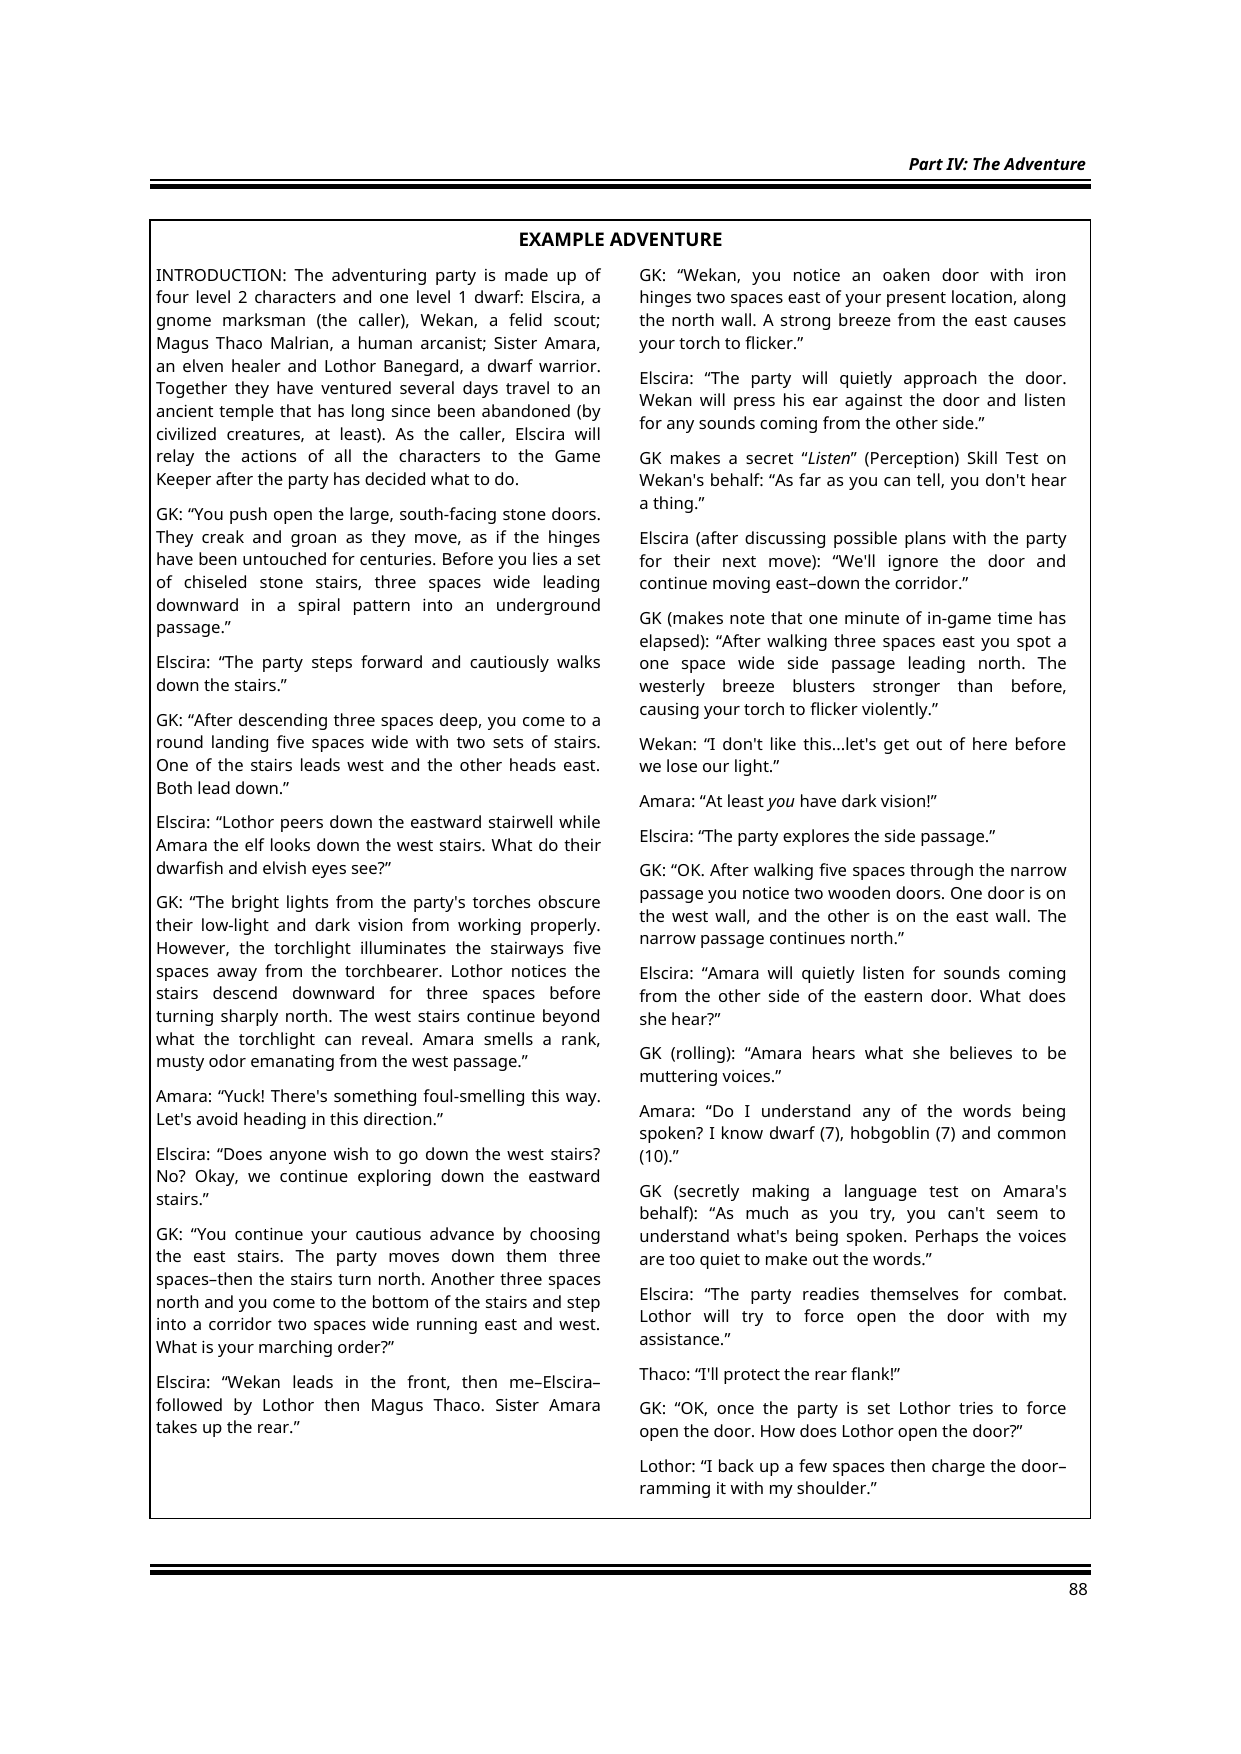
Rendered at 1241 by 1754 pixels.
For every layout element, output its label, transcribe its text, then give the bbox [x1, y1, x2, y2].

table_header Example Adventure [151, 221, 1090, 258]
table_cell [1073, 258, 1090, 1517]
table_cell GK: “Wekan, you notice an oaken door with iron hinges two spaces east of your present location, along the north wall. A strong breeze from the east causes your torch to flicker.” Elscira: “The party will quietly approach the door. Wekan will press his ear against the door and listen for any sounds coming from the other side.” GK makes a secret “Listen” (Perception) Skill Test on Wekan's behalf: “As far as you can tell, you don't hear a thing.” Elscira (after discussing possible plans with the party for their next move): “We'll ignore the door and continue moving east–down the corridor.” GK (makes note that one minute of in-game time has elapsed): “After walking three spaces east you spot a one space wide side passage leading north. The westerly breeze blusters stronger than before, causing your torch to flicker violently.” Wekan: “I don't like this...let's get out of here before we lose our light.” Amara: “At least you have dark vision!” Elscira: “The party explores the side passage.” GK: “OK. After walking five spaces through the narrow passage you notice two wooden doors. One door is on the west wall, and the other is on the east wall. The narrow passage continues north.” Elscira: “Amara will quietly listen for sounds coming from the other side of the eastern door. What does she hear?” GK (rolling): “Amara hears what she believes to be muttering voices.” Amara: “Do I understand any of the words being spoken? I know dwarf (7), hobgoblin (7) and common (10).” GK (secretly making a language test on Amara's behalf): “As much as you try, you can't seem to understand what's being spoken. Perhaps the voices are too quiet to make out the words.” Elscira: “The party readies themselves for combat. Lothor will try to force open the door with my assistance.” Thaco: “I'll protect the rear flank!” GK: “OK, once the party is set Lothor tries to force open the door. How does Lothor open the door?” Lothor: “I back up a few spaces then charge the door–ramming it with my shoulder.” [633, 258, 1073, 1517]
table_cell [607, 258, 633, 1517]
table_cell INTRODUCTION: The adventuring party is made up of four level 2 characters and one level 1 dwarf: Elscira, a gnome marksman (the caller), Wekan, a felid scout; Magus Thaco Malrian, a human arcanist; Sister Amara, an elven healer and Lothor Banegard, a dwarf warrior. Together they have ventured several days travel to an ancient temple that has long since been abandoned (by civilized creatures, at least). As the caller, Elscira will relay the actions of all the characters to the Game Keeper after the party has decided what to do. GK: “You push open the large, south-facing stone doors. They creak and groan as they move, as if the hinges have been untouched for centuries. Before you lies a set of chiseled stone stairs, three spaces wide leading downward in a spiral pattern into an underground passage.” Elscira: “The party steps forward and cautiously walks down the stairs.” GK: “After descending three spaces deep, you come to a round landing five spaces wide with two sets of stairs. One of the stairs leads west and the other heads east. Both lead down.” Elscira: “Lothor peers down the eastward stairwell while Amara the elf looks down the west stairs. What do their dwarfish and elvish eyes see?” GK: “The bright lights from the party's torches obscure their low-light and dark vision from working properly. However, the torchlight illuminates the stairways five spaces away from the torchbearer. Lothor notices the stairs descend downward for three spaces before turning sharply north. The west stairs continue beyond what the torchlight can reveal. Amara smells a rank, musty odor emanating from the west passage.” Amara: “Yuck! There's something foul-smelling this way. Let's avoid heading in this direction.” Elscira: “Does anyone wish to go down the west stairs? No? Okay, we continue exploring down the eastward stairs.” GK: “You continue your cautious advance by choosing the east stairs. The party moves down them three spaces–then the stairs turn north. Another three spaces north and you come to the bottom of the stairs and step into a corridor two spaces wide running east and west. What is your marching order?” Elscira: “Wekan leads in the front, then me–Elscira–followed by Lothor then Magus Thaco. Sister Amara takes up the rear.” [151, 258, 607, 1517]
